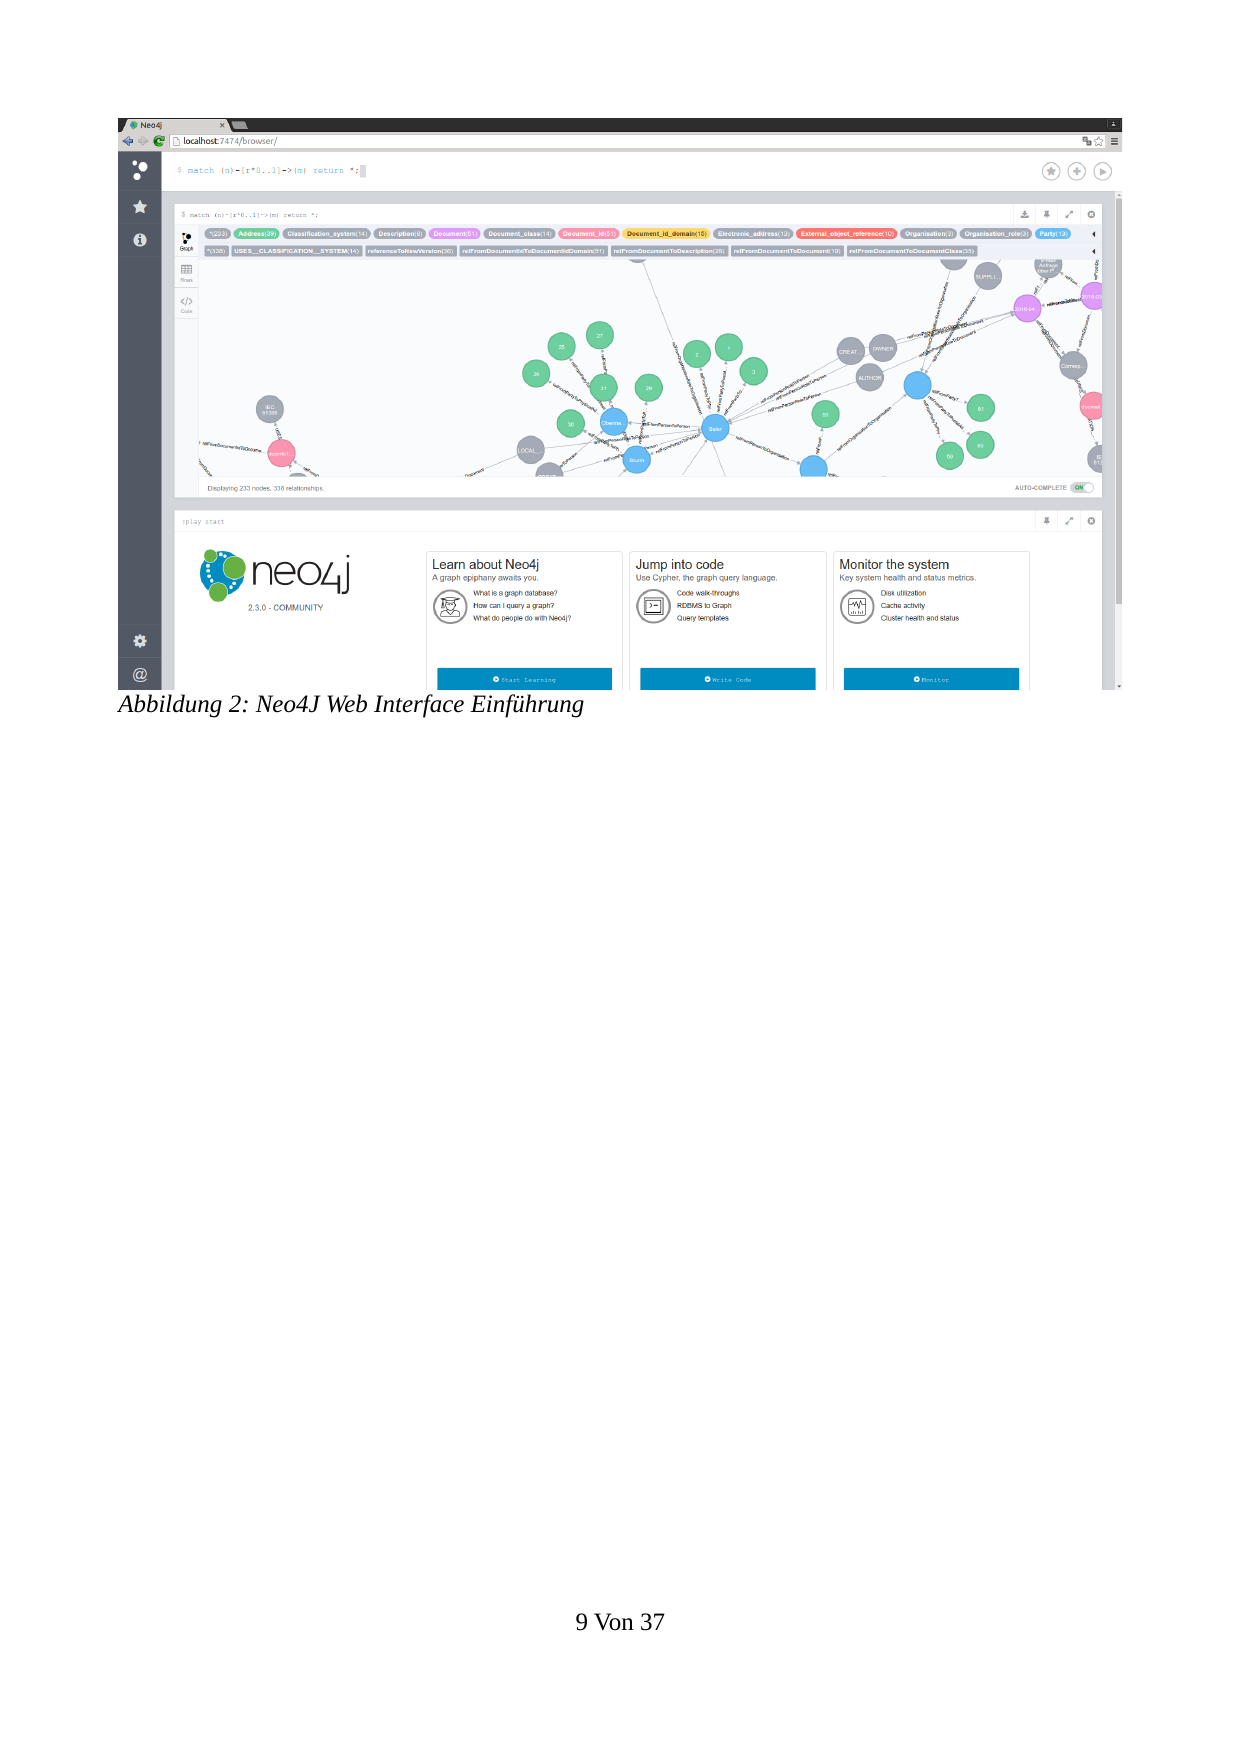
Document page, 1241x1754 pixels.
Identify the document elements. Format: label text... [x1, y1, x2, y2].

picture [118, 118, 1123, 690]
text Abbildung 2: Neo4J Web Interface Einführung [118, 690, 1122, 718]
